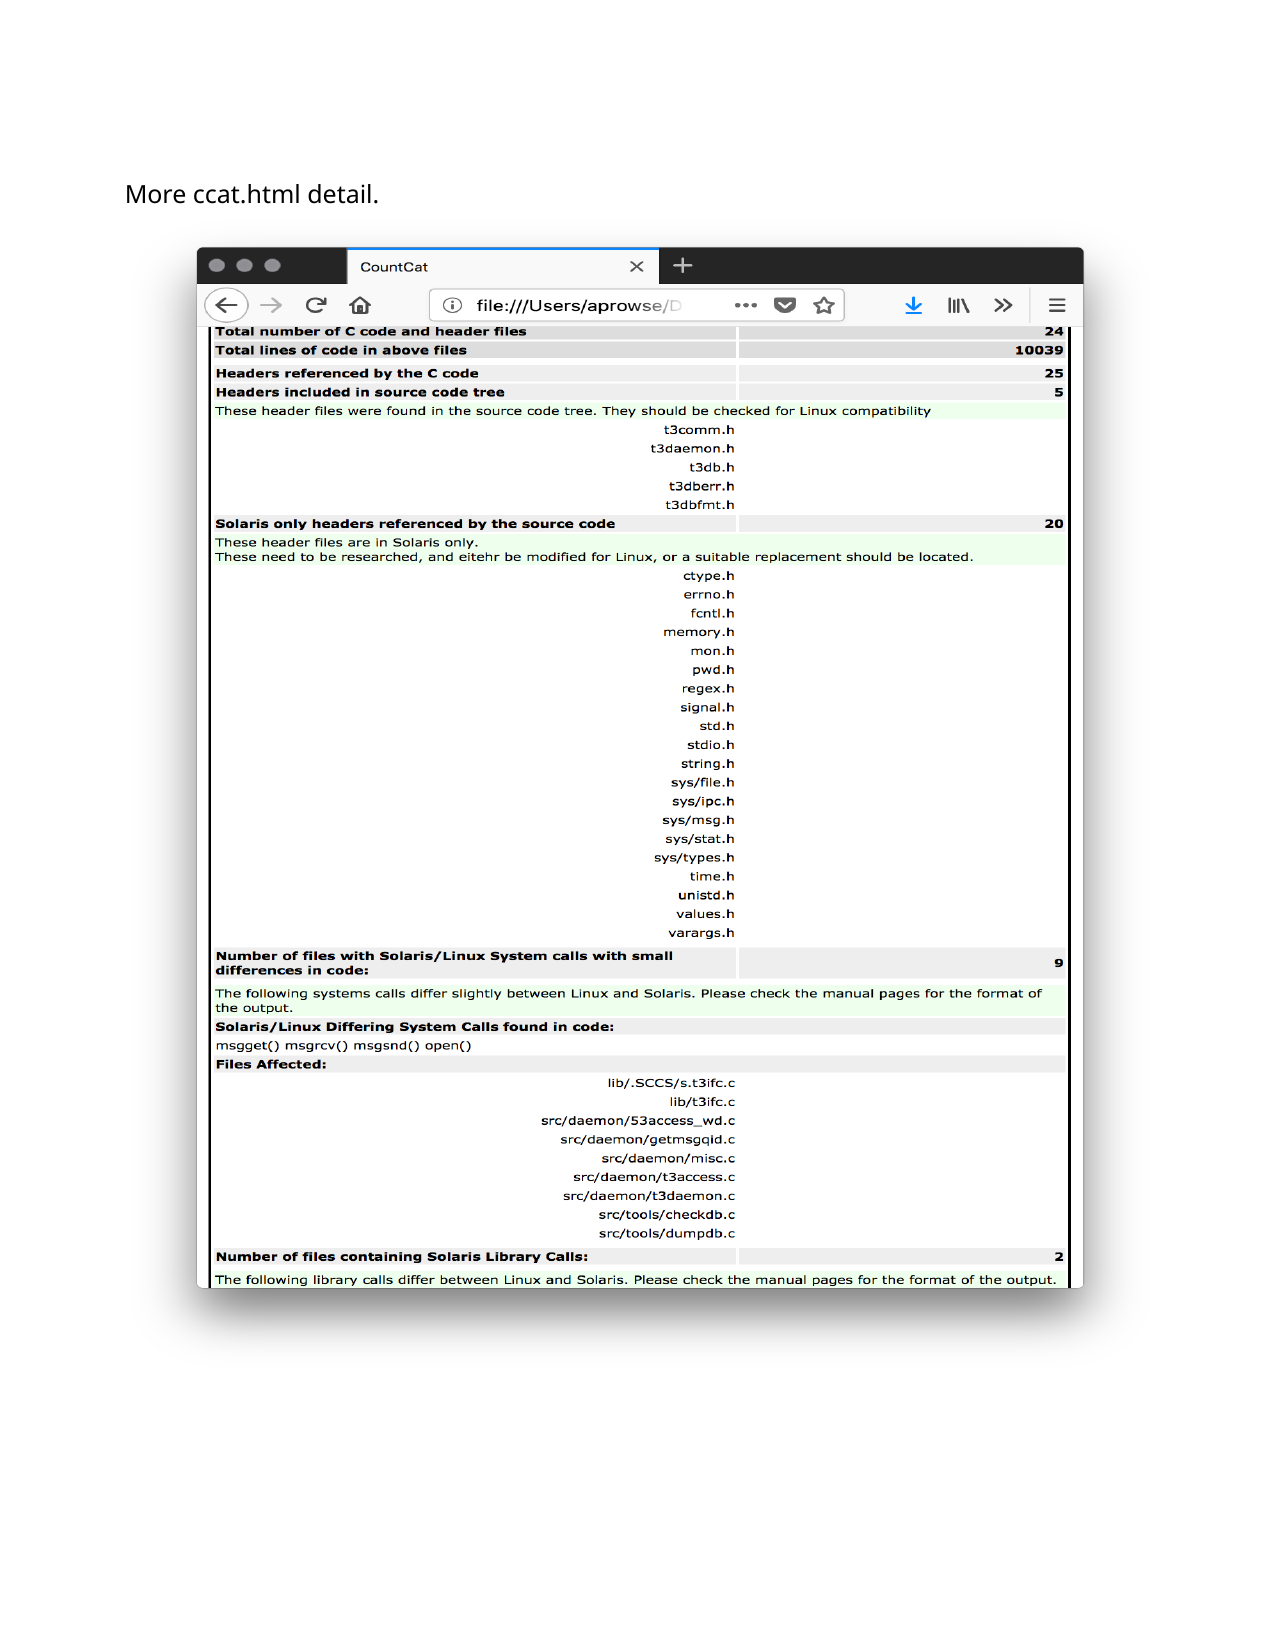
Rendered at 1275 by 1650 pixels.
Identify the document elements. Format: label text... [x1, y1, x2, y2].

text More ccat.html detail. [118, 177, 1157, 211]
picture [119, 212, 1161, 1376]
